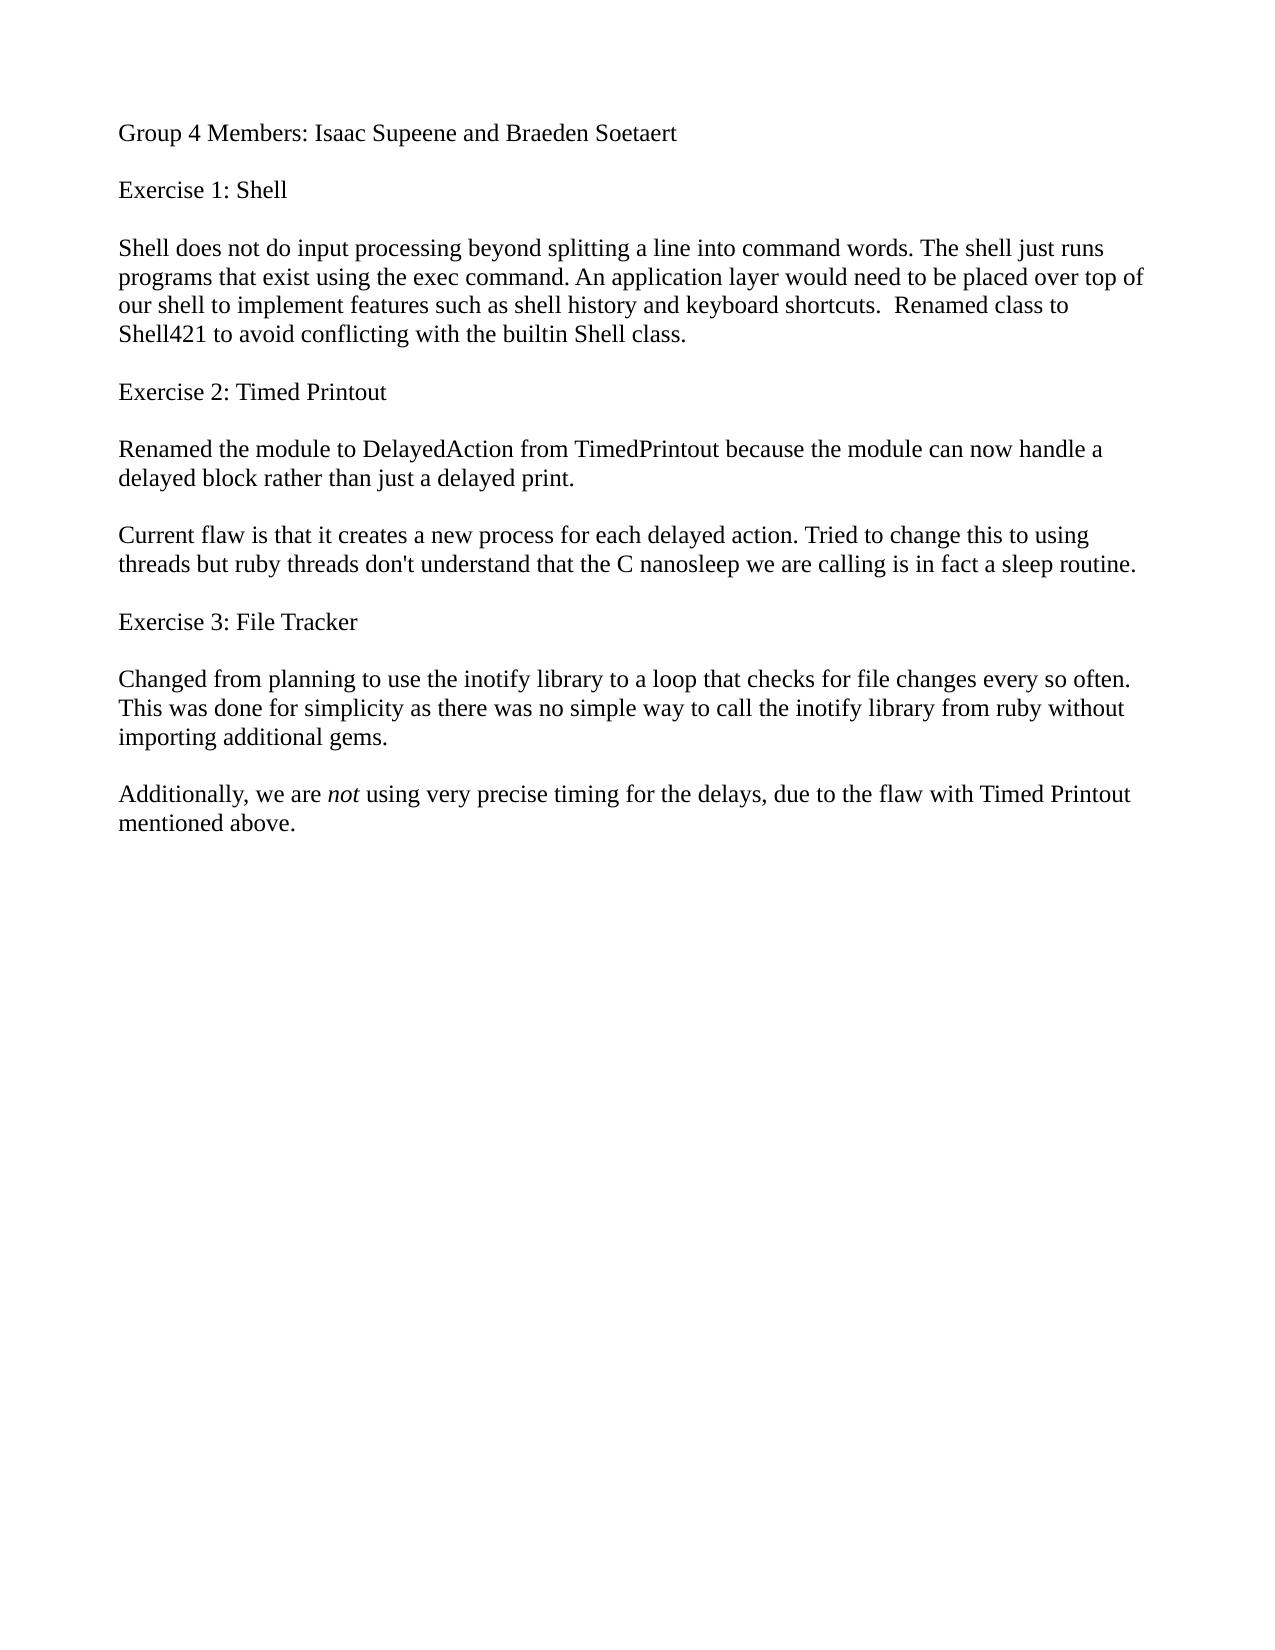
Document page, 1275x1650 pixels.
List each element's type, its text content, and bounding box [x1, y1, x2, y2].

text Current flaw is that it creates a new process for each delayed action. Tried to change this to using threads but ruby threads don't understand that the C nanosleep we are calling is in fact a sleep routine. [118, 521, 1157, 578]
text Group 4 Members: Isaac Supeene and Braeden Soetaert [118, 118, 1157, 147]
text Exercise 3: File Tracker [118, 607, 1157, 636]
text Exercise 1: Shell [118, 176, 1157, 204]
text Shell does not do input processing beyond splitting a line into command words. The shell just runs programs that exist using the exec command. An application layer would need to be placed over top of our shell to implement features such as shell history and keyboard shortcuts. Renamed class to Shell421 to avoid conflicting with the builtin Shell class. [118, 233, 1157, 348]
text Renamed the module to DelayedAction from TimedPrintout because the module can now handle a delayed block rather than just a delayed print. [118, 434, 1157, 492]
text Changed from planning to use the inotify library to a loop that checks for file changes every so often. This was done for simplicity as there was no simple way to call the inotify library from ruby without importing additional gems. [118, 664, 1157, 751]
text Exercise 2: Timed Printout [118, 377, 1157, 406]
text Additionally, we are not using very precise timing for the delays, due to the flaw with Timed Printout mentioned above. [118, 779, 1157, 837]
